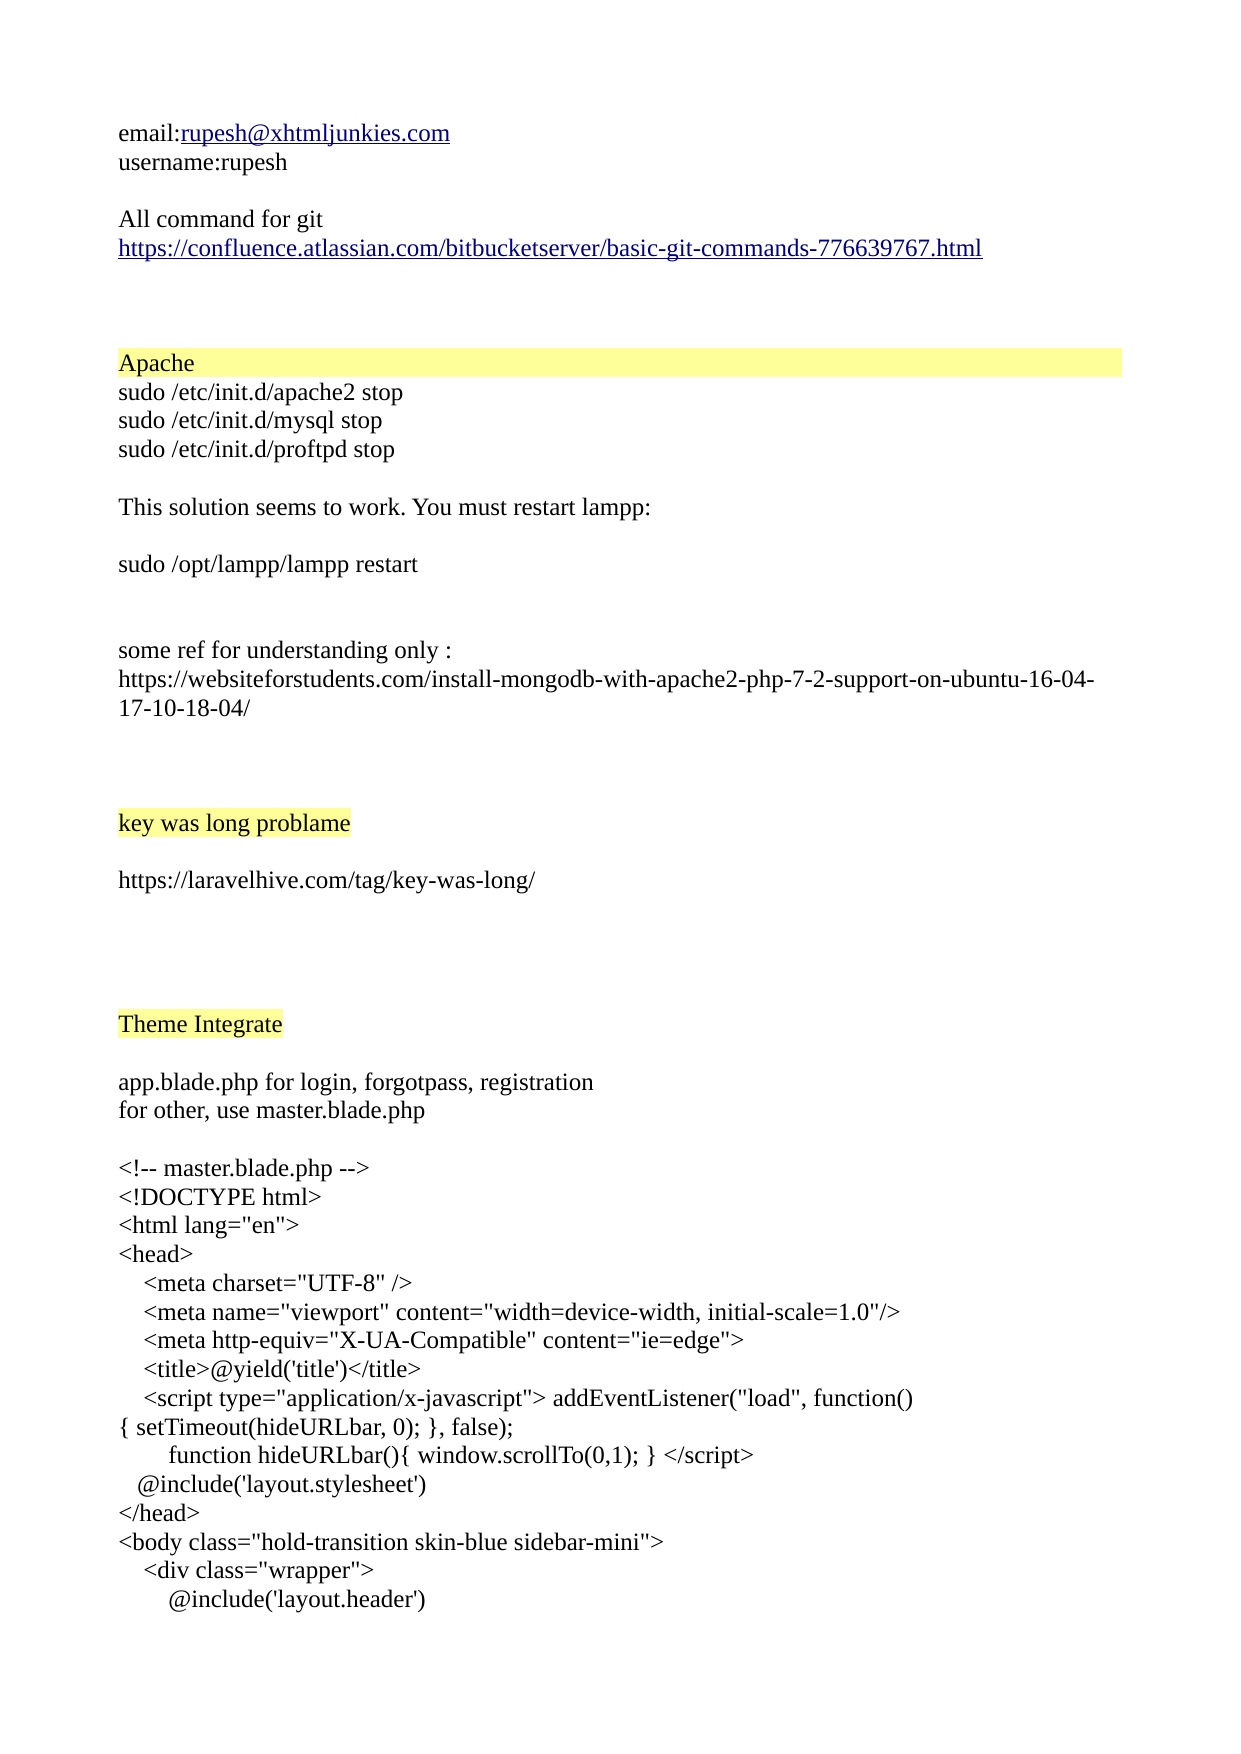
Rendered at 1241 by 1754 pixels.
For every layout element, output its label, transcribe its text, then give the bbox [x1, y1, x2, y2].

text </head> [118, 1498, 1122, 1527]
text app.blade.php for login, forgotpass, registration [118, 1067, 1122, 1096]
text https://websiteforstudents.com/install-mongodb-with-apache2-php-7-2-support-on-ubuntu-16-04-17-10-18-04/ [118, 664, 1122, 722]
text Apache [118, 348, 1122, 377]
text https://confluence.atlassian.com/bitbucketserver/basic-git-commands-776639767.html [118, 233, 1122, 262]
text username:rupesh [118, 147, 1122, 176]
text key was long problame [118, 808, 1122, 837]
text sudo /opt/lampp/lampp restart [118, 549, 1122, 578]
text for other, use master.blade.php [118, 1096, 1122, 1124]
text <head> [118, 1239, 1122, 1268]
text https://laravelhive.com/tag/key-was-long/ [118, 866, 1122, 894]
text <html lang="en"> [118, 1211, 1122, 1239]
text <!DOCTYPE html> [118, 1182, 1122, 1211]
text sudo /etc/init.d/apache2 stop [118, 377, 1122, 406]
text email:rupesh@xhtmljunkies.com [118, 118, 1122, 147]
text <script type="application/x-javascript"> addEventListener("load", function() { setTimeout(hideURLbar, 0); }, false); [118, 1383, 1122, 1441]
text sudo /etc/init.d/proftpd stop [118, 434, 1122, 463]
text <title>@yield('title')</title> [118, 1354, 1122, 1383]
text @include('layout.header') [118, 1584, 1122, 1613]
text <div class="wrapper"> [118, 1556, 1122, 1584]
text <meta charset="UTF-8" /> [118, 1268, 1122, 1297]
text This solution seems to work. You must restart lampp: [118, 492, 1122, 521]
text <meta name="viewport" content="width=device-width, initial-scale=1.0"/> [118, 1297, 1122, 1326]
text some ref for understanding only : [118, 636, 1122, 664]
text <meta http-equiv="X-UA-Compatible" content="ie=edge"> [118, 1326, 1122, 1354]
text Theme Integrate [118, 1009, 1122, 1038]
text function hideURLbar(){ window.scrollTo(0,1); } </script> [118, 1441, 1122, 1469]
text All command for git [118, 204, 1122, 233]
text <!-- master.blade.php --> [118, 1153, 1122, 1182]
text @include('layout.stylesheet') [118, 1469, 1122, 1498]
text <body class="hold-transition skin-blue sidebar-mini"> [118, 1527, 1122, 1556]
text sudo /etc/init.d/mysql stop [118, 406, 1122, 434]
